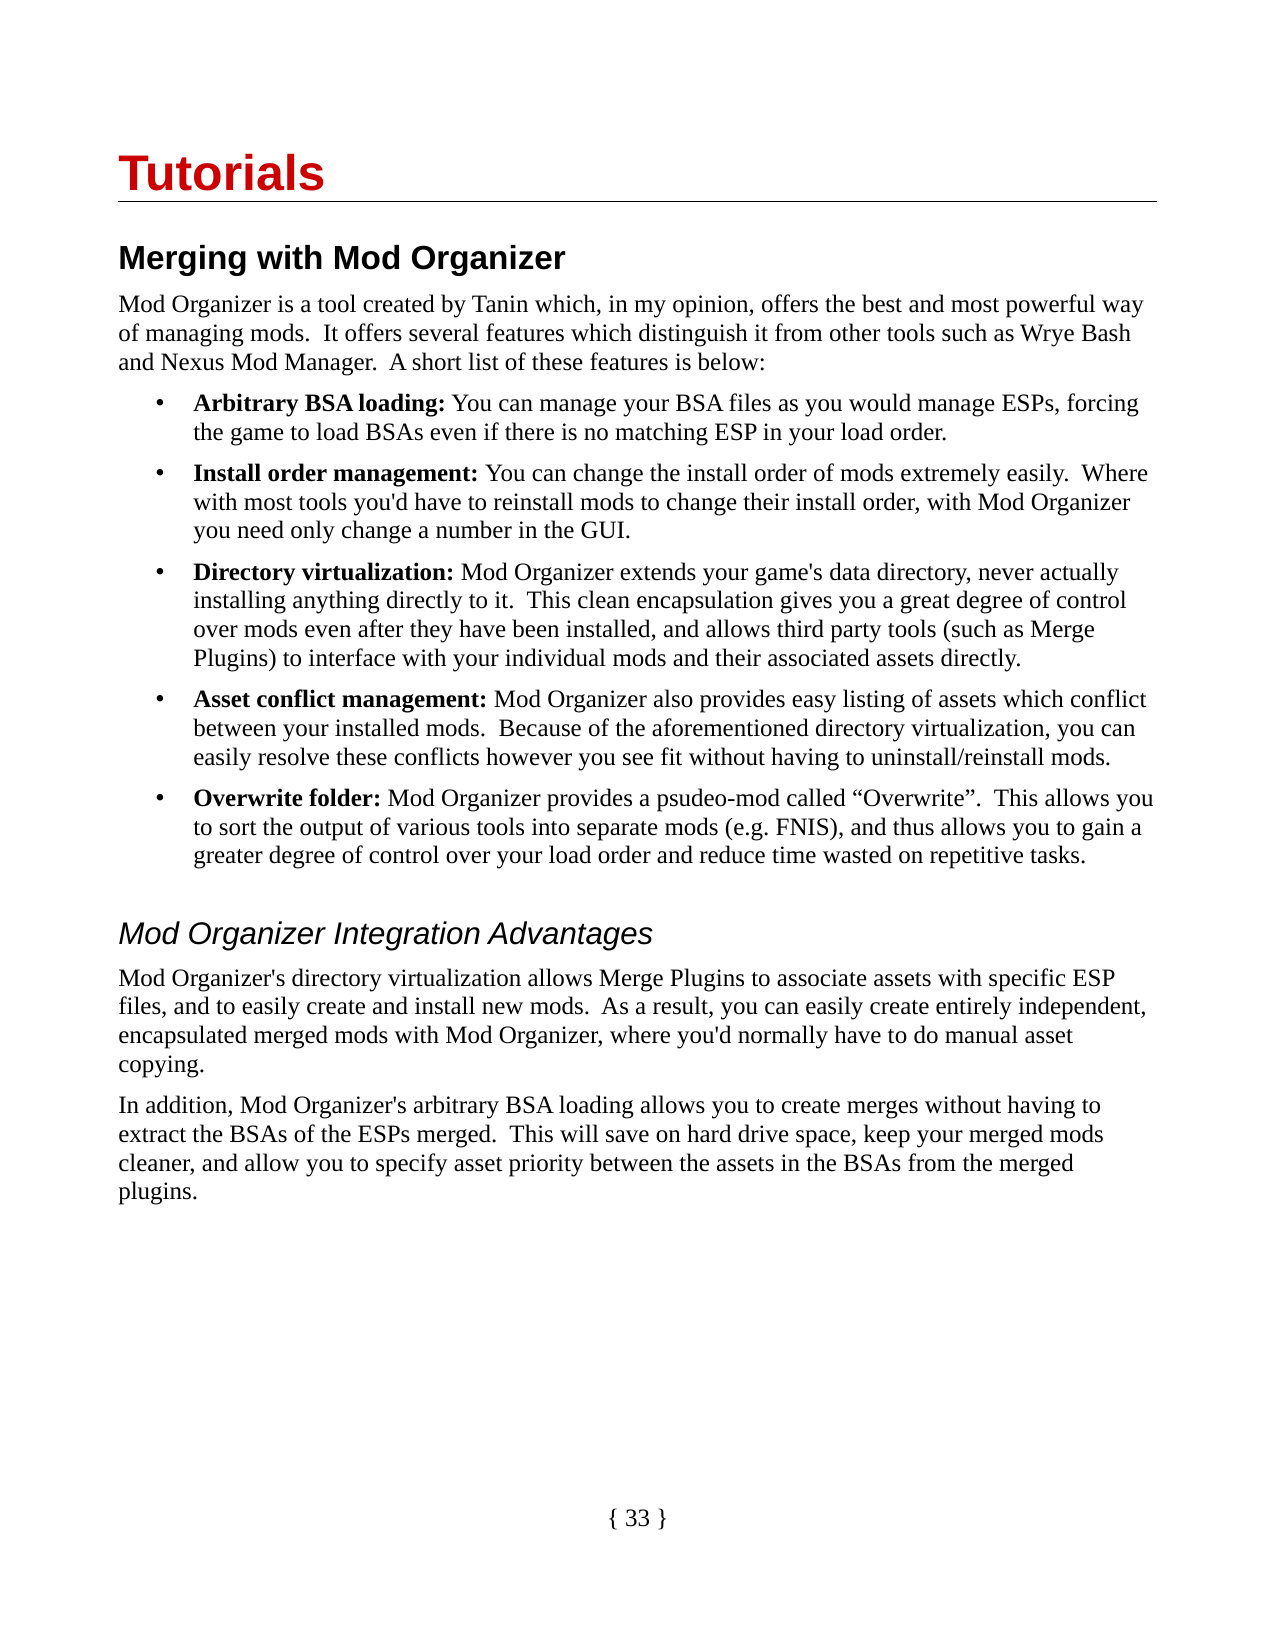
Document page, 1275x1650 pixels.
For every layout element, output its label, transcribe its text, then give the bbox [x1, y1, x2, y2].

text In addition, Mod Organizer's arbitrary BSA loading allows you to create merges without having to extract the BSAs of the ESPs merged. This will save on hard drive space, keep your merged mods cleaner, and allow you to specify asset priority between the assets in the BSAs from the merged plugins. [118, 1090, 1157, 1205]
subtitle Mod Organizer Integration Advantages [118, 915, 1157, 951]
list Arbitrary BSA loading: You can manage your BSA files as you would manage ESPs, forcing the game to load BSAs even if there is no matching ESP in your load order. [156, 388, 1157, 445]
list Overwrite folder: Mod Organizer provides a psudeo-mod called “Overwrite”. This allows you to sort the output of various tools into separate mods (e.g. FNIS), and thus allows you to gain a greater degree of control over your load order and reduce time wasted on repetitive tasks. [156, 783, 1157, 869]
text Mod Organizer is a tool created by Tanin which, in my opinion, offers the best and most powerful way of managing mods. It offers several features which distinguish it from other tools such as Wrye Bash and Nexus Mod Manager. A short list of these features is below: [118, 289, 1157, 375]
list Directory virtualization: Mod Organizer extends your game's data directory, never actually installing anything directly to it. This clean encapsulation gives you a great degree of control over mods even after they have been installed, and allows third party tools (such as Merge Plugins) to interface with your individual mods and their associated assets directly. [156, 557, 1157, 672]
subtitle Tutorials [118, 143, 1157, 201]
text Mod Organizer's directory virtualization allows Merge Plugins to associate assets with specific ESP files, and to easily create and install new mods. As a result, you can easily create entirely independent, encapsulated merged mods with Mod Organizer, where you'd normally have to do manual asset copying. [118, 963, 1157, 1078]
subtitle Merging with Mod Organizer [118, 238, 1157, 277]
list Asset conflict management: Mod Organizer also provides easy listing of assets which conflict between your installed mods. Because of the aforementioned directory virtualization, you can easily resolve these conflicts however you see fit without having to uninstall/reinstall mods. [156, 684, 1157, 770]
list Install order management: You can change the install order of mods extremely easily. Where with most tools you'd have to reinstall mods to change their install order, with Mod Organizer you need only change a number in the GUI. [156, 458, 1157, 544]
